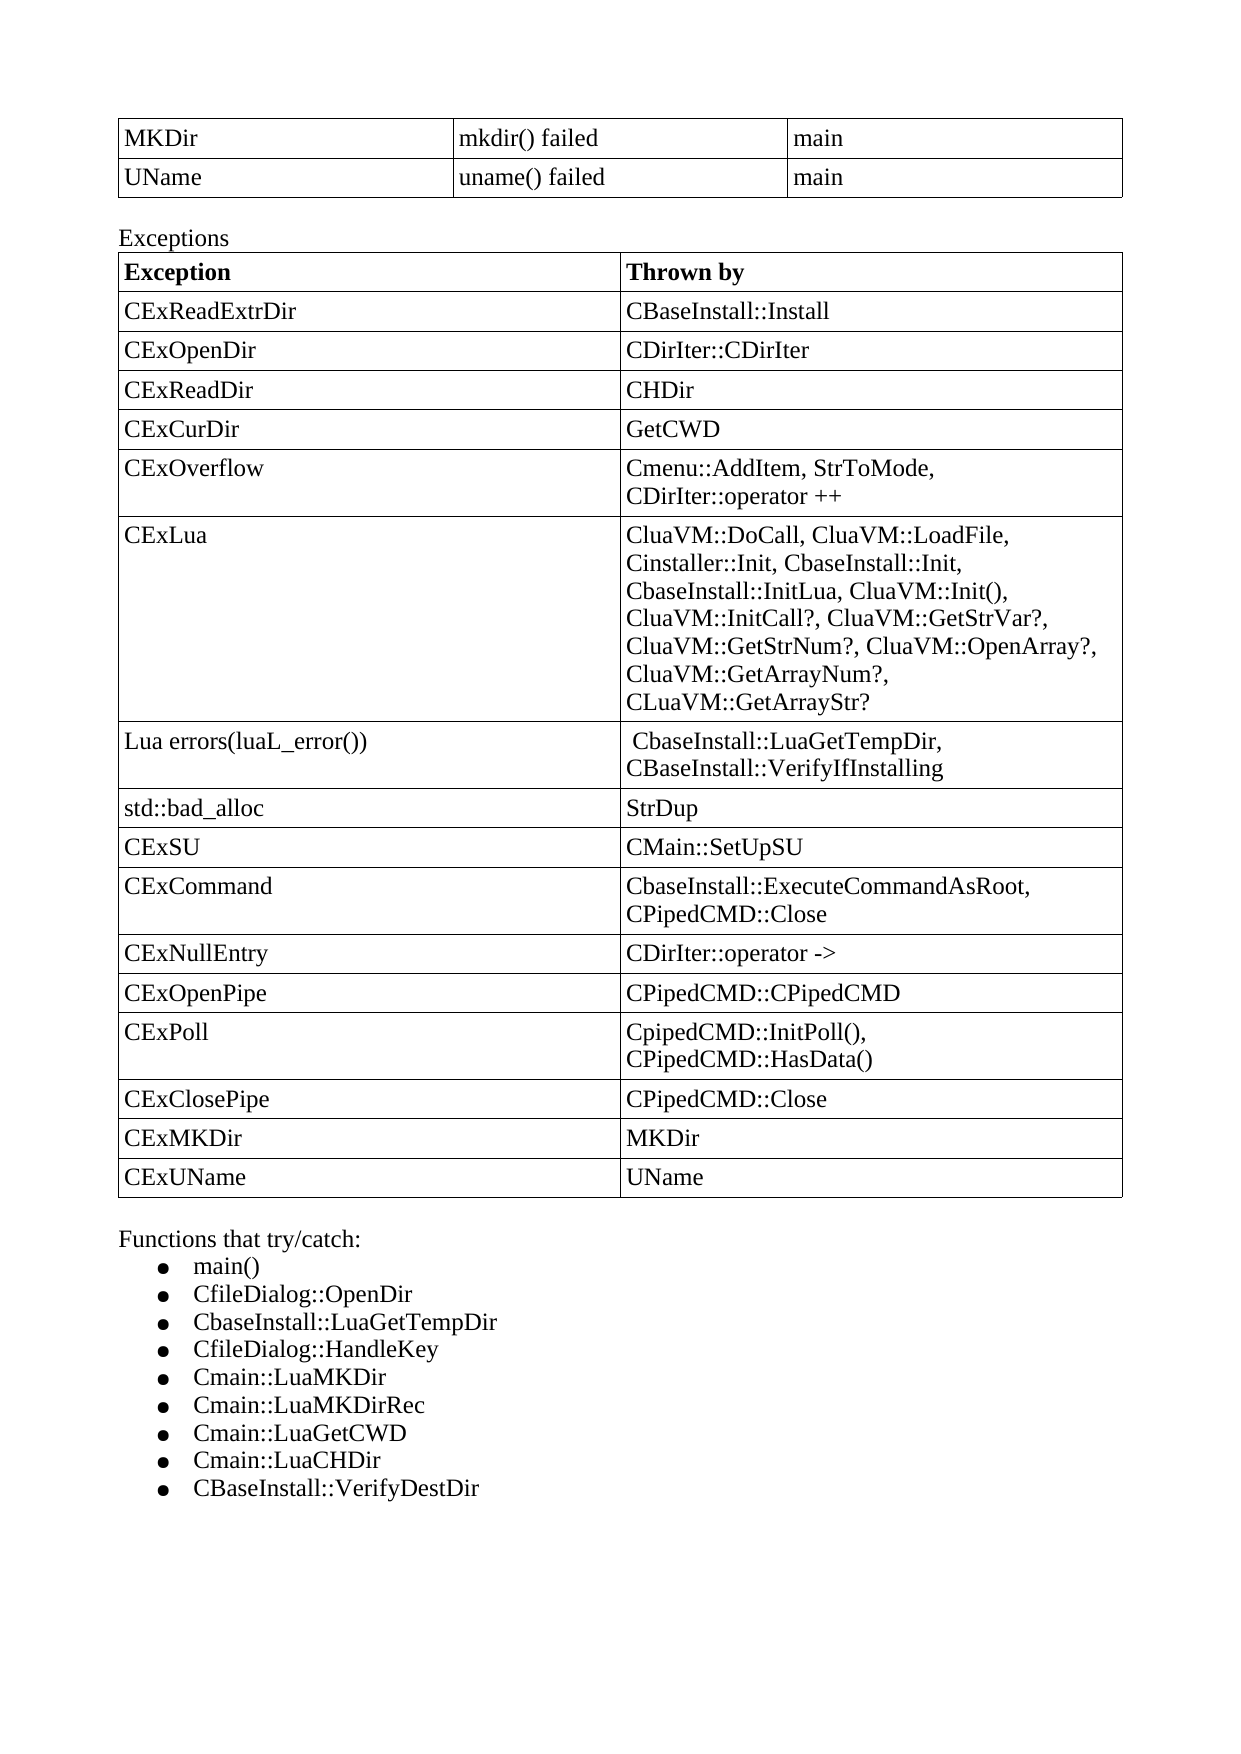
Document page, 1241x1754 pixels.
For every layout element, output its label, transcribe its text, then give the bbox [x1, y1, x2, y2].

table_cell CExReadExtrDir [119, 292, 620, 331]
table_cell CExCommand [119, 868, 620, 933]
table_cell main [788, 119, 1122, 157]
table_cell CExOverflow [119, 450, 620, 516]
table_cell CExPoll [119, 1013, 620, 1079]
table_cell CMain::SetUpSU [621, 828, 1122, 867]
table_cell CExSU [119, 828, 620, 867]
table_cell CPipedCMD::CPipedCMD [621, 974, 1122, 1012]
table_cell CExOpenDir [119, 332, 620, 370]
table_cell CExOpenPipe [119, 974, 620, 1012]
table_header Thrown by [621, 253, 1122, 291]
table_cell CDirIter::CDirIter [621, 332, 1122, 370]
table_cell CbaseInstall::LuaGetTempDir, CBaseInstall::VerifyIfInstalling [621, 722, 1122, 788]
list CfileDialog::HandleKey [156, 1336, 1122, 1363]
table_cell MKDir [621, 1119, 1122, 1158]
list Cmain::LuaMKDir [156, 1363, 1122, 1391]
table_cell GetCWD [621, 410, 1122, 448]
table_cell CExReadDir [119, 371, 620, 409]
table_cell CExNullEntry [119, 935, 620, 973]
table_cell CHDir [621, 371, 1122, 409]
list CbaseInstall::LuaGetTempDir [156, 1308, 1122, 1336]
table_cell CbaseInstall::ExecuteCommandAsRoot, CPipedCMD::Close [621, 868, 1122, 933]
table_cell Lua errors(luaL_error()) [119, 722, 620, 788]
table_cell CExMKDir [119, 1119, 620, 1158]
table_cell uname() failed [454, 159, 787, 197]
table_cell Cmenu::AddItem, StrToMode, CDirIter::operator ++ [621, 450, 1122, 516]
table_cell CDirIter::operator -> [621, 935, 1122, 973]
table_header Exception [119, 253, 620, 291]
text Functions that try/catch: [118, 1225, 1122, 1252]
table_cell CpipedCMD::InitPoll(), CPipedCMD::HasData() [621, 1013, 1122, 1079]
table_cell CluaVM::DoCall, CluaVM::LoadFile, Cinstaller::Init, CbaseInstall::Init, CbaseInstall::InitLua, CluaVM::Init(), CluaVM::InitCall?, CluaVM::GetStrVar?, CluaVM::GetStrNum?, CluaVM::OpenArray?, CluaVM::GetArrayNum?, CLuaVM::GetArrayStr? [621, 517, 1122, 721]
table_cell UName [119, 159, 453, 197]
table_cell main [788, 159, 1122, 197]
list Cmain::LuaMKDirRec [156, 1391, 1122, 1419]
table_cell CExCurDir [119, 410, 620, 448]
table_cell CExUName [119, 1159, 620, 1197]
table_cell std::bad_alloc [119, 789, 620, 827]
list Cmain::LuaCHDir [156, 1446, 1122, 1474]
table_cell CExLua [119, 517, 620, 721]
list main() [156, 1252, 1122, 1280]
list CfileDialog::OpenDir [156, 1280, 1122, 1308]
table_cell CPipedCMD::Close [621, 1080, 1122, 1118]
table_cell mkdir() failed [454, 119, 787, 157]
table_cell StrDup [621, 789, 1122, 827]
table_cell CExClosePipe [119, 1080, 620, 1118]
table_cell CBaseInstall::Install [621, 292, 1122, 331]
text Exceptions [118, 224, 1122, 252]
list Cmain::LuaGetCWD [156, 1419, 1122, 1446]
table_cell UName [621, 1159, 1122, 1197]
list CBaseInstall::VerifyDestDir [156, 1474, 1122, 1502]
table_cell MKDir [119, 119, 453, 157]
